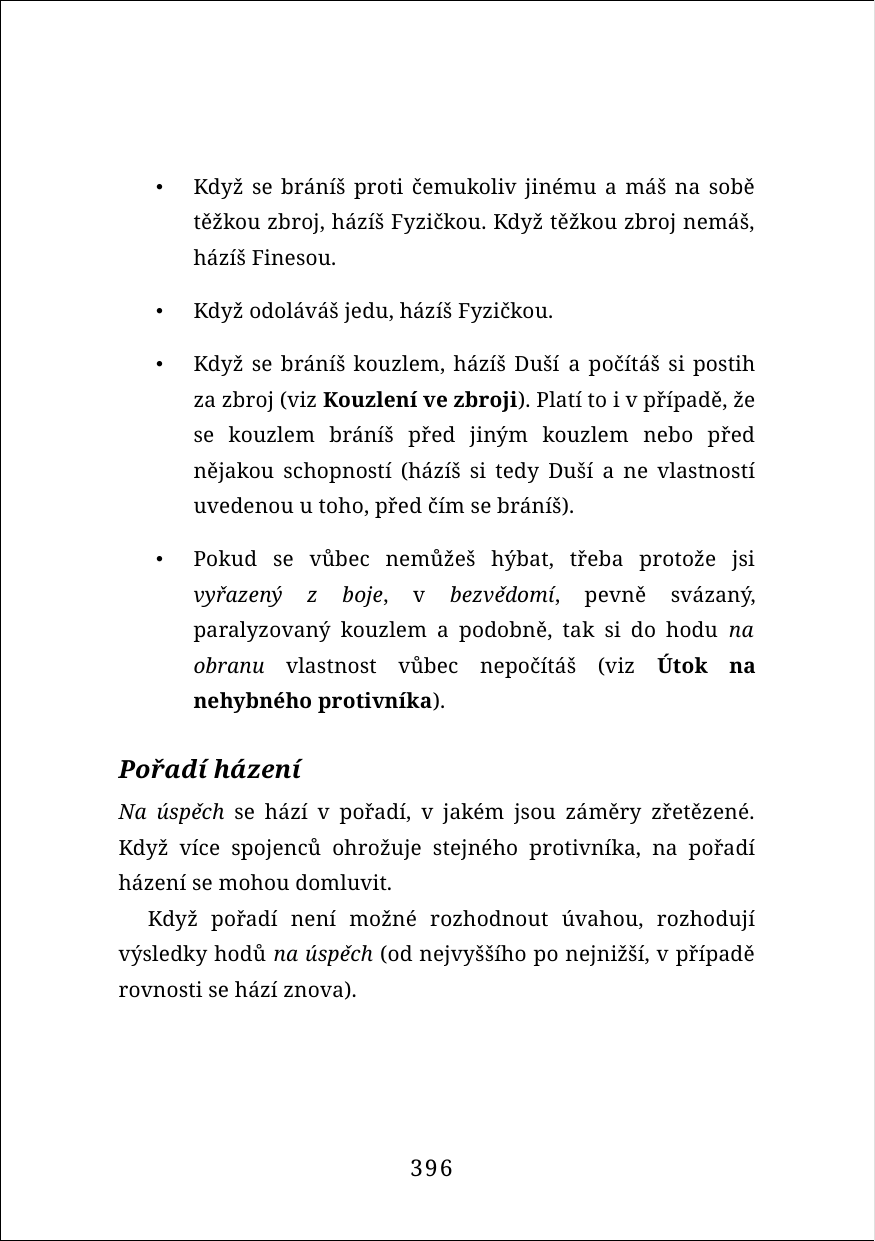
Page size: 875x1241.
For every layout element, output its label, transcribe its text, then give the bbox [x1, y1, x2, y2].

list Když se bráníš proti čemukoliv jinému a máš na sobě těžkou zbroj, házíš Fyzičkou. Když těžkou zbroj nemáš, házíš Finesou. [156, 172, 756, 271]
list Když se bráníš kouzlem, házíš Duší a počítáš si postih za zbroj (viz Kouzlení ve zbroji). Platí to i v případě, že se kouzlem bráníš před jiným kouzlem nebo před nějakou schopností (házíš si tedy Duší a ne vlastností uvedenou u toho, před čím se bráníš). [156, 349, 756, 520]
list Když odoláváš jedu, házíš Fyzičkou. [156, 296, 756, 324]
list Pokud se vůbec nemůžeš hýbat, třeba protože jsi vyřazený z boje, v bezvědomí, pevně svázaný, paralyzovaný kouzlem a podobně, tak si do hodu na obranu vlastnost vůbec nepočítáš (viz Útok na nehybného protivníka). [156, 544, 756, 715]
text Na úspěch se hází v pořadí, v jakém jsou záměry zřetězené. Když více spojenců ohrožuje stejného protivníka, na pořadí házení se mohou domluvit. Když pořadí není možné rozhodnout úvahou, rozhodují výsledky hodů na úspěch (od nejvyššího po nejnižší, v případě rovnosti se hází znova). [118, 797, 756, 1003]
subtitle Pořadí házení [118, 752, 756, 786]
